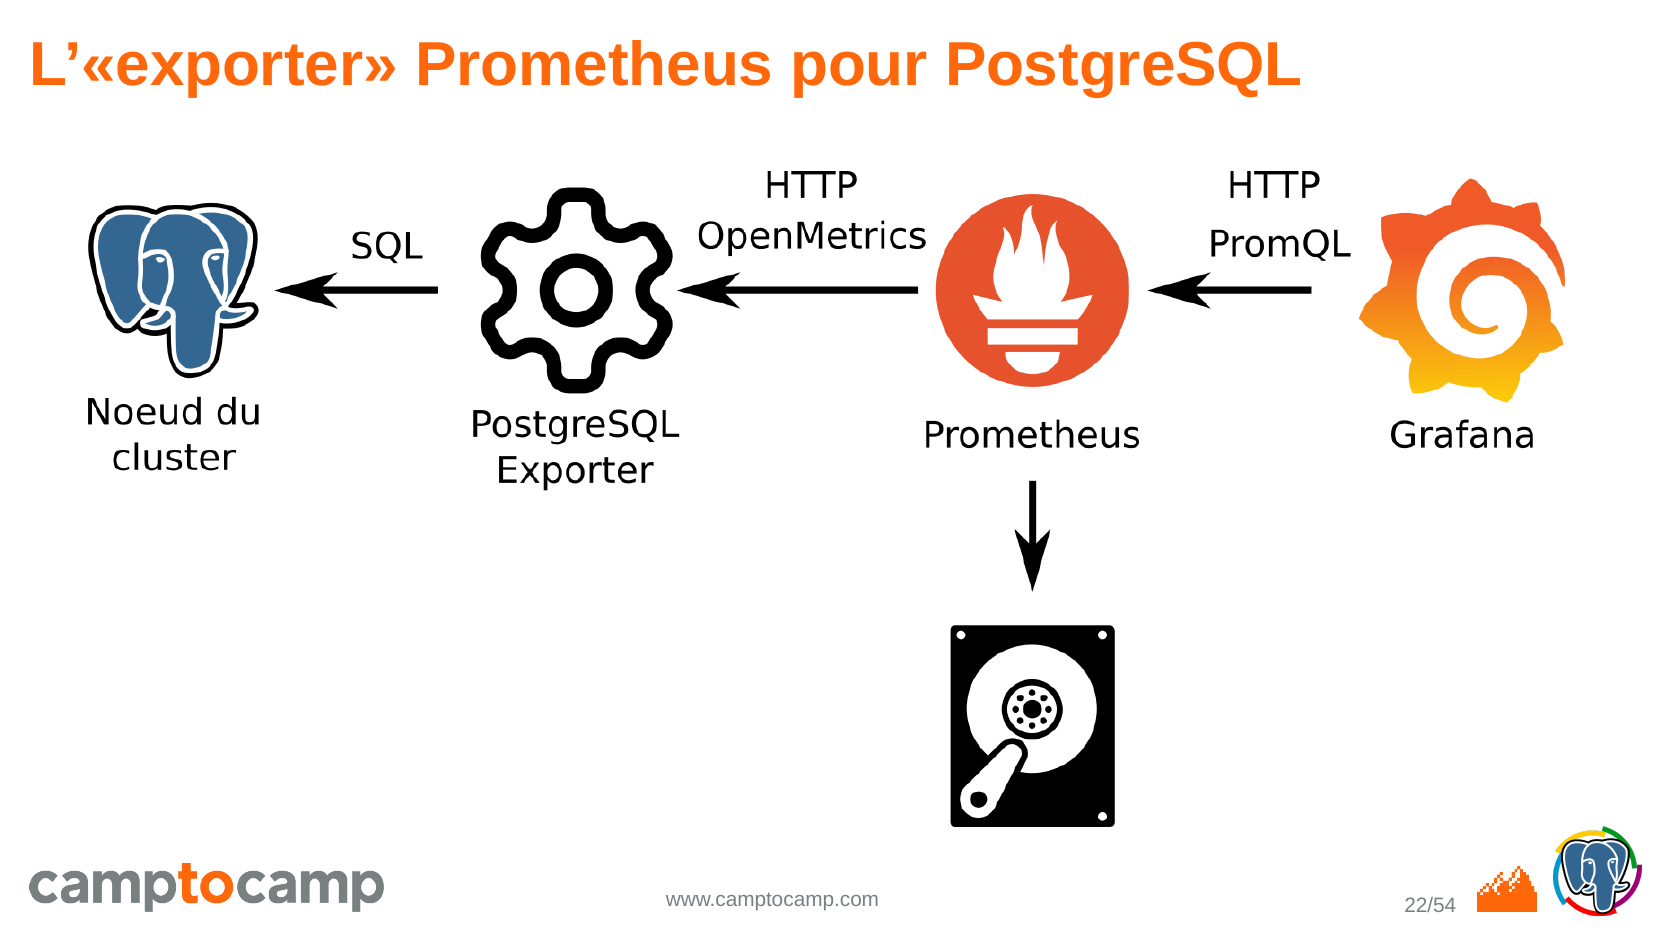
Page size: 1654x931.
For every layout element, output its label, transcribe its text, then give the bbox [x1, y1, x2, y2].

picture [88, 171, 1642, 916]
picture [29, 863, 384, 912]
title L’«exporter» Prometheus pour PostgreSQL [29, 29, 1625, 156]
picture [1477, 866, 1537, 912]
